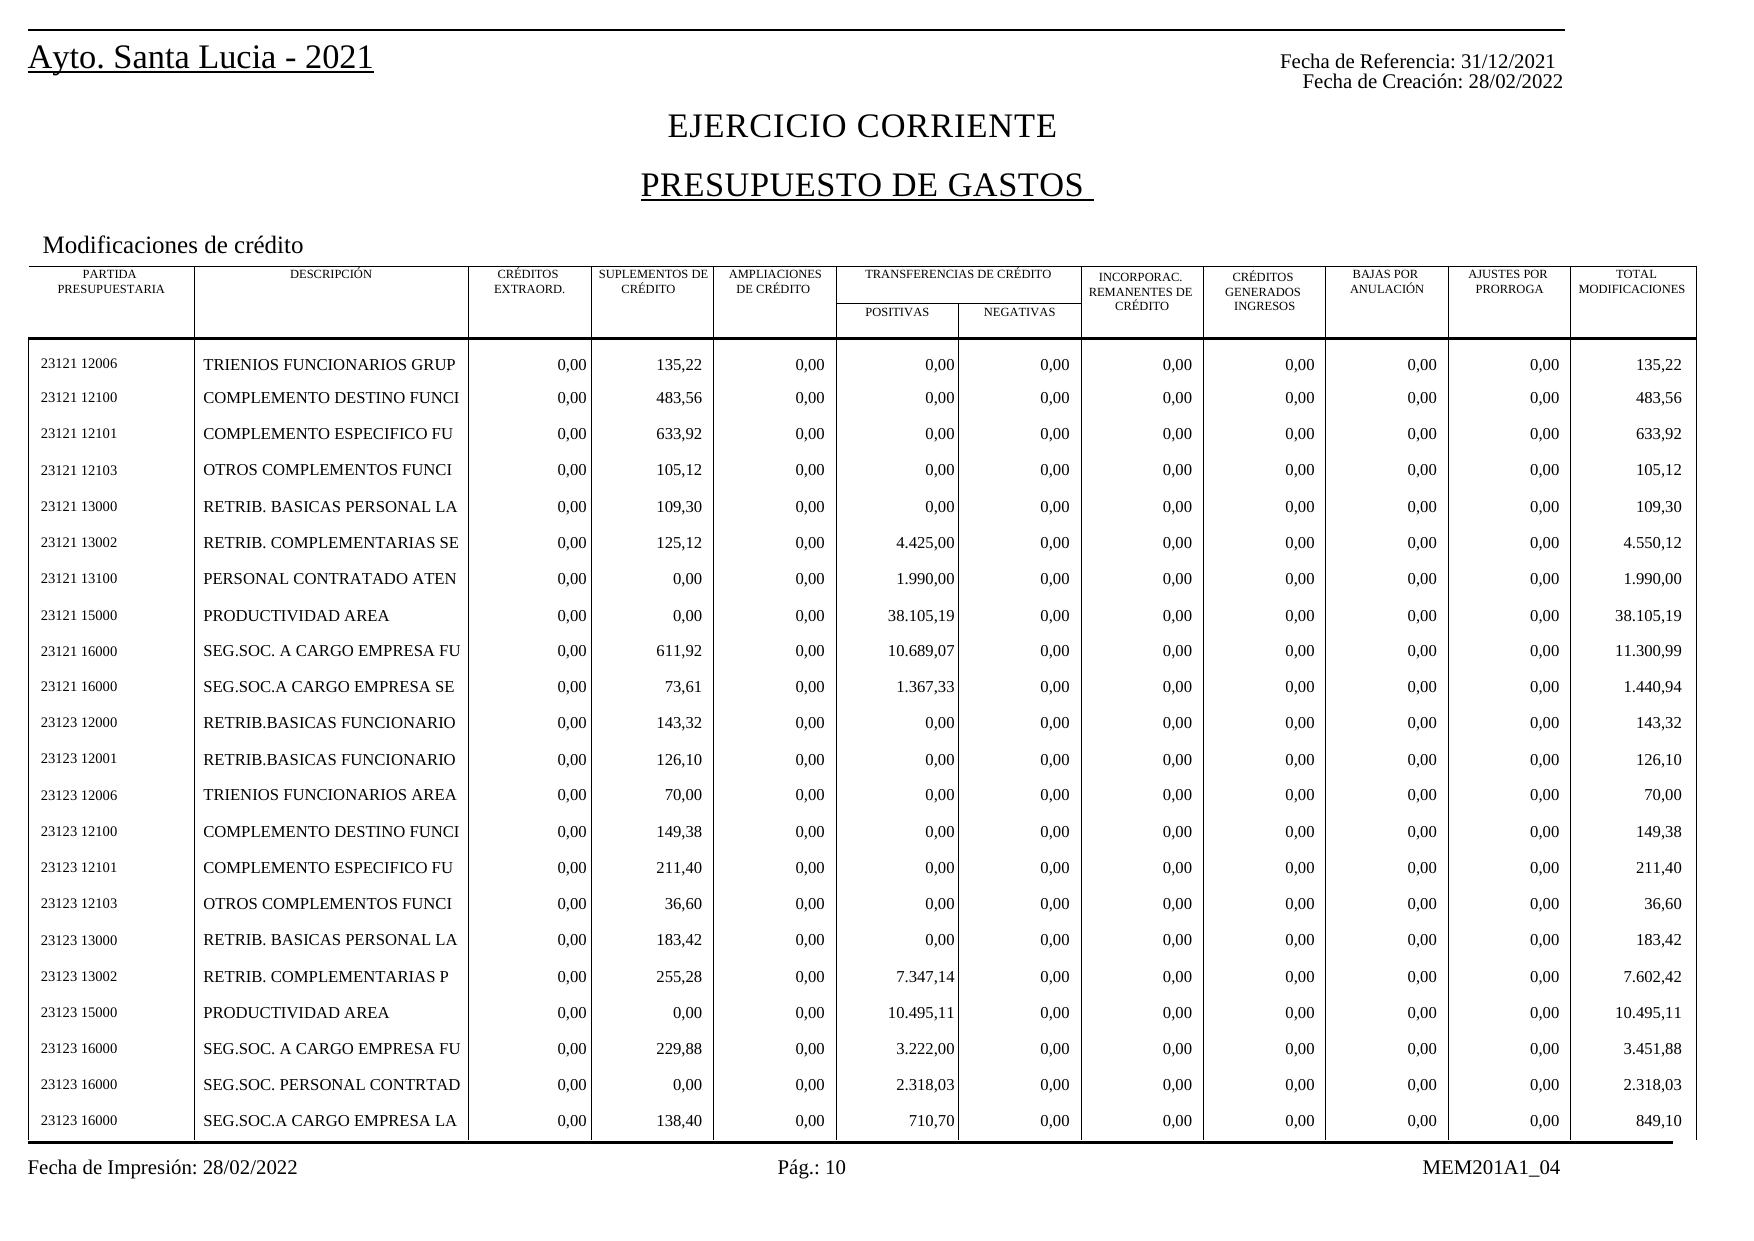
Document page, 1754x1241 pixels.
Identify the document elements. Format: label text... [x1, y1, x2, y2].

table_cell 0,00 [1449, 668, 1570, 704]
table_cell 4.425,00 [837, 524, 958, 559]
table_cell 0,00 [1082, 415, 1203, 451]
table_cell 3.451,88 [1571, 1030, 1696, 1066]
table_cell 0,00 [1326, 415, 1448, 451]
table_cell 0,00 [1204, 415, 1325, 451]
table_cell 0,00 [714, 1102, 836, 1140]
table_cell 0,00 [959, 524, 1081, 559]
table_cell 23121 13100 [29, 560, 194, 596]
table_cell 38.105,19 [837, 596, 958, 632]
table_cell 0,00 [469, 340, 591, 379]
table_cell 135,22 [592, 340, 713, 379]
table_cell 229,88 [592, 1030, 713, 1066]
table_cell 0,00 [959, 813, 1081, 849]
table_cell 0,00 [1204, 596, 1325, 632]
table_cell 0,00 [1326, 560, 1448, 596]
table_cell 0,00 [1204, 777, 1325, 812]
table_cell 0,00 [1082, 777, 1203, 812]
table_cell 0,00 [1449, 632, 1570, 668]
table_cell 0,00 [1082, 379, 1203, 415]
table_cell 23123 12100 [29, 813, 194, 849]
table_cell 0,00 [469, 957, 591, 993]
table_cell 0,00 [1449, 957, 1570, 993]
table_cell 0,00 [1449, 813, 1570, 849]
table_header TOTAL MODIFICACIONES [1571, 267, 1696, 337]
table_cell 23121 16000 [29, 668, 194, 704]
table_cell 0,00 [1326, 1102, 1448, 1140]
table_cell 3.222,00 [837, 1030, 958, 1066]
table_cell 0,00 [959, 379, 1081, 415]
table_cell 109,30 [592, 487, 713, 523]
text Modificaciones de crédito [42, 232, 1697, 258]
table_cell 23121 12100 [29, 379, 194, 415]
table_cell 0,00 [1326, 487, 1448, 523]
table_cell 0,00 [1326, 849, 1448, 885]
table_cell 0,00 [469, 1030, 591, 1066]
table_cell 23121 13002 [29, 524, 194, 559]
table_cell 0,00 [1326, 993, 1448, 1029]
table_header CRÉDITOS EXTRAORD. [469, 267, 591, 337]
table_cell 0,00 [714, 560, 836, 596]
table_cell 4.550,12 [1571, 524, 1696, 559]
table_cell 0,00 [714, 993, 836, 1029]
table_cell 23121 12006 [29, 340, 194, 379]
table_cell 23123 12103 [29, 885, 194, 921]
table_cell 0,00 [1326, 705, 1448, 741]
table_header INCORPORAC. REMANENTES DE CRÉDITO [1082, 267, 1203, 337]
table_cell 0,00 [1082, 668, 1203, 704]
table_cell 7.602,42 [1571, 957, 1696, 993]
table_cell 0,00 [959, 921, 1081, 957]
table_cell 0,00 [1449, 415, 1570, 451]
table_cell 0,00 [1326, 813, 1448, 849]
table_cell COMPLEMENTO DESTINO FUNCI [195, 813, 468, 849]
table_cell 0,00 [1449, 451, 1570, 487]
table_cell 0,00 [714, 777, 836, 812]
table_cell RETRIB.BASICAS FUNCIONARIO [195, 705, 468, 741]
table_cell 0,00 [714, 741, 836, 777]
table_cell 0,00 [1326, 668, 1448, 704]
table_cell 0,00 [1082, 524, 1203, 559]
table_cell 0,00 [1326, 340, 1448, 379]
table_header BAJAS POR ANULACIÓN [1326, 267, 1448, 337]
table_cell 0,00 [1326, 524, 1448, 559]
table_cell PRODUCTIVIDAD AREA [195, 596, 468, 632]
table_cell 23121 15000 [29, 596, 194, 632]
table_cell 105,12 [592, 451, 713, 487]
table_cell 0,00 [714, 451, 836, 487]
table_cell 0,00 [959, 1102, 1081, 1140]
table_cell 0,00 [1204, 1102, 1325, 1140]
table_cell POSITIVAS [837, 304, 958, 337]
text EJERCICIO CORRIENTE [27, 108, 1697, 144]
table_cell SEG.SOC.A CARGO EMPRESA SE [195, 668, 468, 704]
table_cell 0,00 [837, 813, 958, 849]
table_cell 0,00 [1082, 340, 1203, 379]
table_cell 483,56 [1571, 379, 1696, 415]
table_cell 0,00 [469, 705, 591, 741]
table_cell 0,00 [469, 849, 591, 885]
table_cell 0,00 [469, 487, 591, 523]
table_cell 0,00 [1204, 993, 1325, 1029]
table_cell 109,30 [1571, 487, 1696, 523]
table_cell 211,40 [592, 849, 713, 885]
table_cell 0,00 [837, 451, 958, 487]
table_cell 0,00 [1204, 1030, 1325, 1066]
table_cell 0,00 [1082, 993, 1203, 1029]
table_cell 0,00 [1449, 705, 1570, 741]
table_header AMPLIACIONES DE CRÉDITO [714, 267, 836, 337]
table_cell 0,00 [837, 921, 958, 957]
table_cell 0,00 [959, 487, 1081, 523]
table_cell 23123 15000 [29, 993, 194, 1029]
table_cell 0,00 [714, 632, 836, 668]
table_cell RETRIB. BASICAS PERSONAL LA [195, 487, 468, 523]
table_cell 211,40 [1571, 849, 1696, 885]
table_cell 0,00 [1082, 1102, 1203, 1140]
table_cell 0,00 [959, 885, 1081, 921]
table_cell SEG.SOC. PERSONAL CONTRTAD [195, 1066, 468, 1102]
table_cell 11.300,99 [1571, 632, 1696, 668]
table_cell 0,00 [469, 813, 591, 849]
table_cell SEG.SOC. A CARGO EMPRESA FU [195, 632, 468, 668]
table_cell 0,00 [1449, 921, 1570, 957]
table_cell 23123 12006 [29, 777, 194, 812]
table_cell 0,00 [1326, 777, 1448, 812]
table_cell 0,00 [469, 993, 591, 1029]
table_cell 1.440,94 [1571, 668, 1696, 704]
table_cell 0,00 [469, 1066, 591, 1102]
table_cell 0,00 [1204, 632, 1325, 668]
table_cell 135,22 [1571, 340, 1696, 379]
table_cell 36,60 [592, 885, 713, 921]
table_cell 0,00 [1204, 813, 1325, 849]
table_cell 0,00 [714, 1066, 836, 1102]
table_cell 0,00 [1326, 1030, 1448, 1066]
table_cell RETRIB. COMPLEMENTARIAS SE [195, 524, 468, 559]
text PRESUPUESTO DE GASTOS [27, 167, 1697, 204]
table_cell 0,00 [1082, 921, 1203, 957]
table_cell 0,00 [714, 596, 836, 632]
table_header TRANSFERENCIAS DE CRÉDITO [837, 267, 1081, 303]
table_cell 0,00 [1326, 957, 1448, 993]
table_cell 0,00 [959, 777, 1081, 812]
table_cell 0,00 [1082, 596, 1203, 632]
table_cell 2.318,03 [1571, 1066, 1696, 1102]
table_cell 23123 16000 [29, 1030, 194, 1066]
table_cell 0,00 [1449, 560, 1570, 596]
table_cell COMPLEMENTO ESPECIFICO FU [195, 849, 468, 885]
table_cell 10.689,07 [837, 632, 958, 668]
table_cell 0,00 [714, 885, 836, 921]
table_cell 0,00 [959, 741, 1081, 777]
table_cell 0,00 [1326, 1066, 1448, 1102]
table_cell 70,00 [1571, 777, 1696, 812]
table_cell 0,00 [837, 415, 958, 451]
table_cell NEGATIVAS [959, 304, 1081, 337]
table_cell 0,00 [714, 415, 836, 451]
table_cell 73,61 [592, 668, 713, 704]
table_cell 0,00 [1326, 885, 1448, 921]
table_header DESCRIPCIÓN [195, 267, 468, 337]
table_cell 0,00 [1204, 1066, 1325, 1102]
table_cell 0,00 [959, 849, 1081, 885]
table_cell 0,00 [714, 921, 836, 957]
table_cell 183,42 [592, 921, 713, 957]
table_cell 0,00 [1204, 849, 1325, 885]
table_cell 0,00 [1449, 524, 1570, 559]
table_cell 0,00 [837, 849, 958, 885]
table_cell 0,00 [1204, 451, 1325, 487]
table_cell 0,00 [469, 777, 591, 812]
table_cell 0,00 [1204, 705, 1325, 741]
table_cell 138,40 [592, 1102, 713, 1140]
table_cell 0,00 [469, 596, 591, 632]
table_cell 255,28 [592, 957, 713, 993]
table_cell 0,00 [1204, 921, 1325, 957]
table_cell 0,00 [714, 957, 836, 993]
table_cell 70,00 [592, 777, 713, 812]
table_cell 1.990,00 [837, 560, 958, 596]
table_cell 143,32 [592, 705, 713, 741]
table_cell 126,10 [592, 741, 713, 777]
table_cell 0,00 [469, 560, 591, 596]
table_cell COMPLEMENTO ESPECIFICO FU [195, 415, 468, 451]
table_cell 0,00 [1204, 524, 1325, 559]
table_cell 0,00 [959, 1030, 1081, 1066]
table_cell 0,00 [469, 451, 591, 487]
table_cell 105,12 [1571, 451, 1696, 487]
table_cell 0,00 [1082, 849, 1203, 885]
text Fecha de Creación: 28/02/2022 [1302, 76, 1697, 91]
table_cell 10.495,11 [1571, 993, 1696, 1029]
table_cell COMPLEMENTO DESTINO FUNCI [195, 379, 468, 415]
table_cell 0,00 [714, 849, 836, 885]
table_header AJUSTES POR PRORROGA [1449, 267, 1570, 337]
table_cell TRIENIOS FUNCIONARIOS AREA [195, 777, 468, 812]
table_cell 126,10 [1571, 741, 1696, 777]
table_cell 0,00 [959, 705, 1081, 741]
table_cell SEG.SOC.A CARGO EMPRESA LA [195, 1102, 468, 1140]
table_cell 0,00 [1326, 379, 1448, 415]
table_cell 0,00 [1082, 705, 1203, 741]
table_cell 183,42 [1571, 921, 1696, 957]
table_cell 0,00 [959, 451, 1081, 487]
table_cell 0,00 [1204, 957, 1325, 993]
table_cell 0,00 [1449, 741, 1570, 777]
table_cell 633,92 [1571, 415, 1696, 451]
table_cell 2.318,03 [837, 1066, 958, 1102]
table_cell 23121 13000 [29, 487, 194, 523]
table_cell 23123 13002 [29, 957, 194, 993]
table_cell 0,00 [1449, 885, 1570, 921]
table_cell 0,00 [714, 1030, 836, 1066]
table_cell 0,00 [959, 415, 1081, 451]
table_cell 0,00 [1326, 741, 1448, 777]
table_cell 36,60 [1571, 885, 1696, 921]
table_cell 710,70 [837, 1102, 958, 1140]
table_cell 849,10 [1571, 1102, 1696, 1140]
table_cell 0,00 [1082, 487, 1203, 523]
table_cell 0,00 [1326, 921, 1448, 957]
table_cell 0,00 [469, 741, 591, 777]
table_cell 0,00 [1449, 1030, 1570, 1066]
table_cell 23121 16000 [29, 632, 194, 668]
table_cell 0,00 [837, 705, 958, 741]
table_cell 0,00 [959, 340, 1081, 379]
table_cell 149,38 [592, 813, 713, 849]
table_cell 149,38 [1571, 813, 1696, 849]
table_cell 0,00 [1204, 487, 1325, 523]
table_cell 0,00 [1204, 741, 1325, 777]
table_cell 0,00 [1204, 668, 1325, 704]
table_cell 0,00 [1204, 560, 1325, 596]
table_cell 0,00 [959, 668, 1081, 704]
table_cell 0,00 [469, 885, 591, 921]
table_cell 23123 16000 [29, 1102, 194, 1140]
table_cell 0,00 [837, 741, 958, 777]
table_cell 0,00 [469, 632, 591, 668]
table_cell OTROS COMPLEMENTOS FUNCI [195, 451, 468, 487]
table_cell 0,00 [1449, 487, 1570, 523]
table_cell 0,00 [1082, 1066, 1203, 1102]
table_cell 0,00 [1082, 560, 1203, 596]
table_cell 0,00 [1082, 1030, 1203, 1066]
table_cell SEG.SOC. A CARGO EMPRESA FU [195, 1030, 468, 1066]
table_cell 0,00 [1449, 993, 1570, 1029]
table_cell OTROS COMPLEMENTOS FUNCI [195, 885, 468, 921]
table_cell 0,00 [837, 487, 958, 523]
table_cell 0,00 [714, 487, 836, 523]
table_cell 23123 12001 [29, 741, 194, 777]
table_cell 0,00 [714, 524, 836, 559]
table_cell 0,00 [1449, 596, 1570, 632]
table_cell 633,92 [592, 415, 713, 451]
table_cell 0,00 [1204, 379, 1325, 415]
table_cell 23123 13000 [29, 921, 194, 957]
table_cell 0,00 [714, 379, 836, 415]
table_cell 0,00 [837, 885, 958, 921]
table_cell 0,00 [469, 921, 591, 957]
table_cell 0,00 [837, 379, 958, 415]
table_cell 0,00 [1449, 379, 1570, 415]
table_cell 0,00 [959, 957, 1081, 993]
table_cell 1.990,00 [1571, 560, 1696, 596]
table_cell 0,00 [1326, 596, 1448, 632]
table_cell 0,00 [1326, 632, 1448, 668]
table_cell 0,00 [714, 813, 836, 849]
table_cell 23121 12103 [29, 451, 194, 487]
table_cell 483,56 [592, 379, 713, 415]
table_cell TRIENIOS FUNCIONARIOS GRUP [195, 340, 468, 379]
table_cell 0,00 [469, 415, 591, 451]
table_cell 0,00 [714, 705, 836, 741]
table_header SUPLEMENTOS DE CRÉDITO [592, 267, 713, 337]
table_cell 0,00 [959, 596, 1081, 632]
table_cell 10.495,11 [837, 993, 958, 1029]
table_cell 0,00 [1449, 340, 1570, 379]
table_cell 0,00 [592, 1066, 713, 1102]
table_cell 0,00 [837, 777, 958, 812]
table_cell PRODUCTIVIDAD AREA [195, 993, 468, 1029]
table_cell 0,00 [469, 524, 591, 559]
table_cell 0,00 [469, 1102, 591, 1140]
table_cell PERSONAL CONTRATADO ATEN [195, 560, 468, 596]
table_cell RETRIB. BASICAS PERSONAL LA [195, 921, 468, 957]
table_cell 125,12 [592, 524, 713, 559]
table_cell 0,00 [1082, 813, 1203, 849]
table_cell 0,00 [1082, 957, 1203, 993]
table_cell 0,00 [959, 993, 1081, 1029]
table_cell 0,00 [837, 340, 958, 379]
table_cell 0,00 [1326, 451, 1448, 487]
table_cell 0,00 [1449, 1102, 1570, 1140]
table_cell 0,00 [1449, 849, 1570, 885]
table_header CRÉDITOS GENERADOS INGRESOS [1204, 267, 1325, 337]
table_cell 0,00 [1449, 1066, 1570, 1102]
table_cell 0,00 [1449, 777, 1570, 812]
table_cell 0,00 [1082, 451, 1203, 487]
text Ayto. Santa Lucia - 2021 Fecha de Referencia: 31/12/2021 [27, 40, 1697, 76]
table_cell 0,00 [1082, 885, 1203, 921]
table_cell 611,92 [592, 632, 713, 668]
table_cell 1.367,33 [837, 668, 958, 704]
table_cell 0,00 [469, 668, 591, 704]
text Fecha de Impresión: 28/02/2022 Pág.: 10 MEM201A1_04 [27, 1156, 1697, 1179]
table_cell 0,00 [714, 340, 836, 379]
table_cell 23121 12101 [29, 415, 194, 451]
table_cell 38.105,19 [1571, 596, 1696, 632]
table_cell 0,00 [592, 596, 713, 632]
table_cell 0,00 [592, 993, 713, 1029]
table_cell 23123 12000 [29, 705, 194, 741]
table_cell 23123 16000 [29, 1066, 194, 1102]
table_cell 0,00 [959, 632, 1081, 668]
table_cell 0,00 [959, 560, 1081, 596]
table_cell 0,00 [714, 668, 836, 704]
table_cell 0,00 [1082, 741, 1203, 777]
table_cell 0,00 [1204, 885, 1325, 921]
table_cell 0,00 [592, 560, 713, 596]
table_cell 0,00 [1082, 632, 1203, 668]
table_cell RETRIB. COMPLEMENTARIAS P [195, 957, 468, 993]
table_cell 0,00 [469, 379, 591, 415]
table_cell 7.347,14 [837, 957, 958, 993]
table_cell 0,00 [1204, 340, 1325, 379]
table_header PARTIDA PRESUPUESTARIA [29, 267, 194, 337]
table_cell 23123 12101 [29, 849, 194, 885]
table_cell 143,32 [1571, 705, 1696, 741]
table_cell 0,00 [959, 1066, 1081, 1102]
table_cell RETRIB.BASICAS FUNCIONARIO [195, 741, 468, 777]
